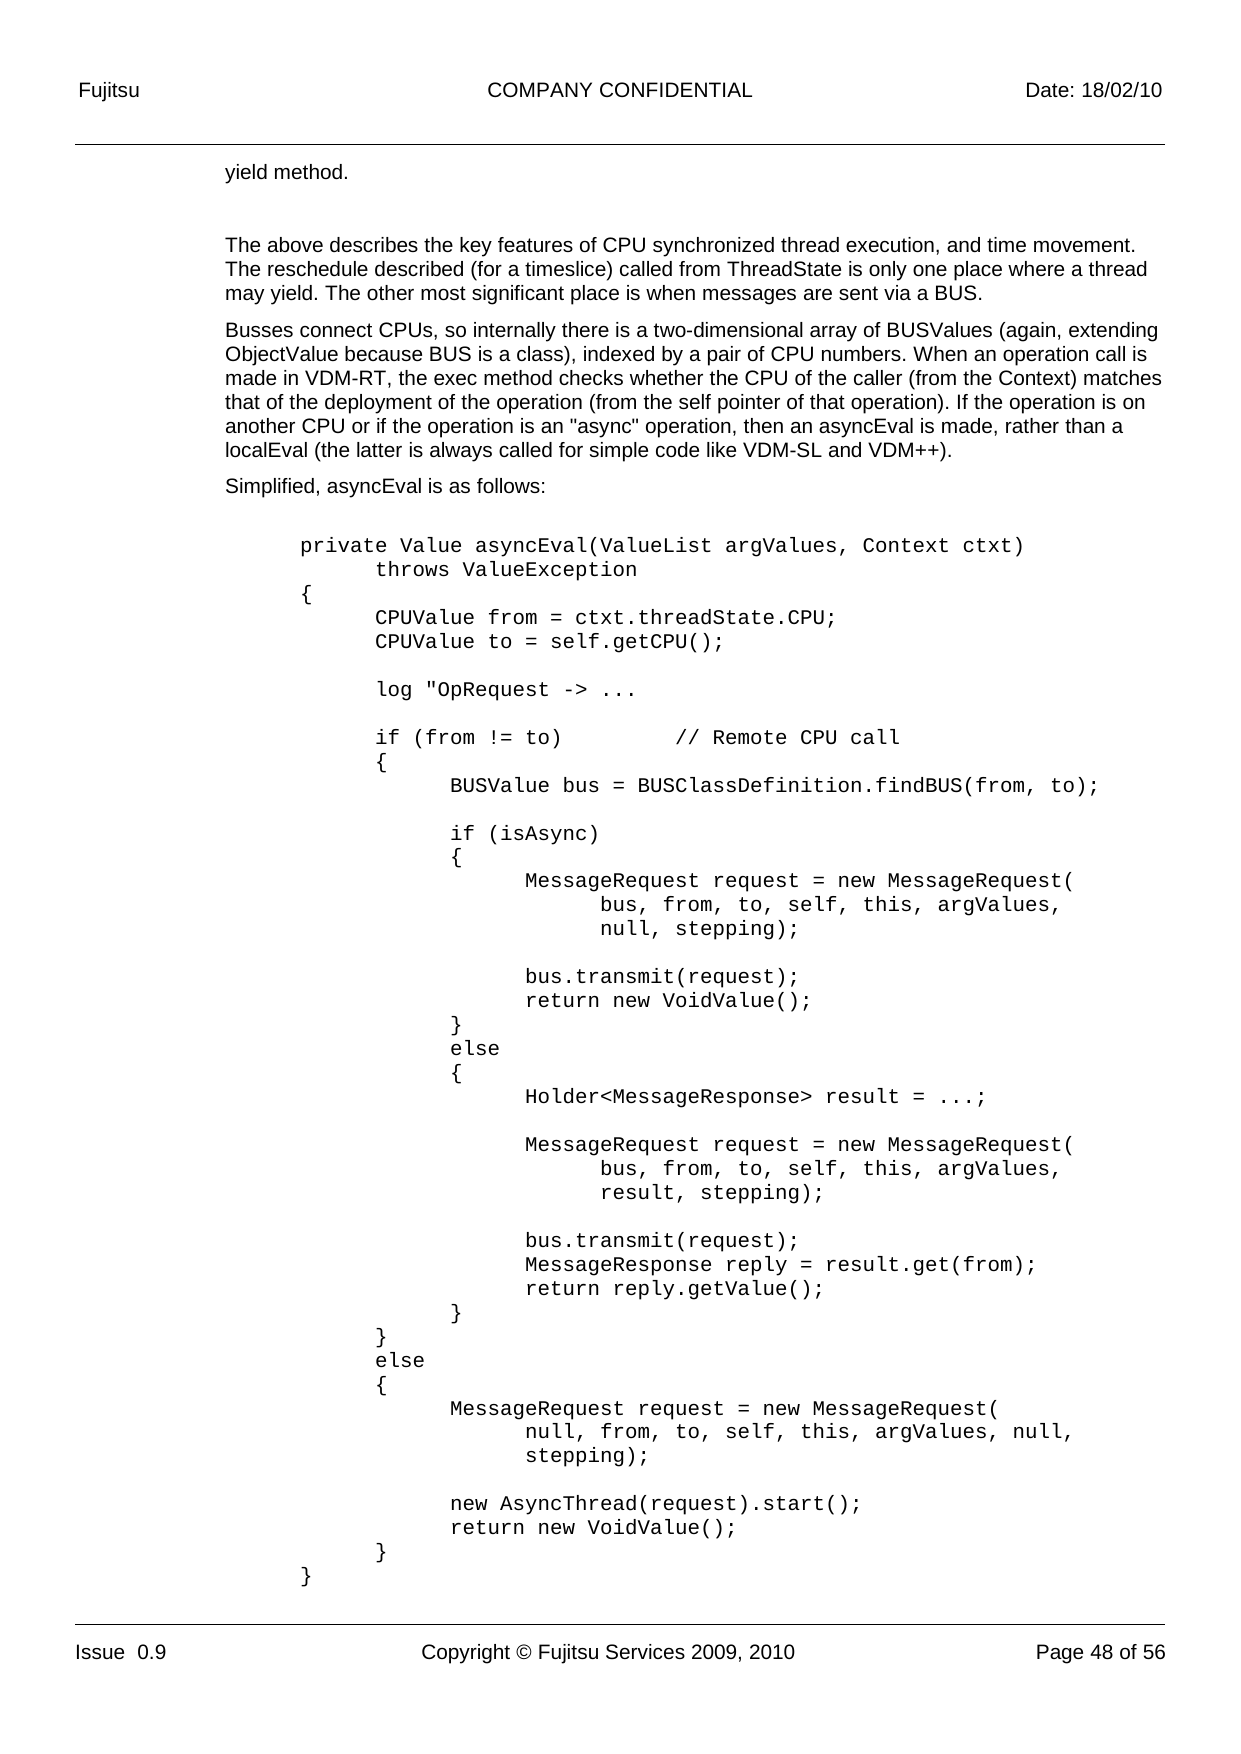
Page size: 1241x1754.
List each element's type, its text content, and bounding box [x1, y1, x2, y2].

text } [225, 1565, 1165, 1589]
text stepping); [225, 1445, 1165, 1469]
text The above describes the key features of CPU synchronized thread execution, and time movement. The reschedule described (for a timeslice) called from ThreadState is only one place where a thread may yield. The other most significant place is when messages are sent via a BUS. [225, 233, 1165, 305]
text bus.transmit(request); [225, 966, 1165, 990]
text MessageResponse reply = result.get(from); [225, 1254, 1165, 1278]
text if (from != to) // Remote CPU call [225, 727, 1165, 751]
text { [225, 751, 1165, 774]
text } [225, 1302, 1165, 1326]
text result, stepping); [225, 1182, 1165, 1206]
text Simplified, asyncEval is as follows: [225, 474, 1165, 498]
text } [225, 1014, 1165, 1038]
text log "OpRequest -> ... [225, 679, 1165, 703]
text CPUValue from = ctxt.threadState.CPU; [225, 607, 1165, 631]
text throws ValueException [225, 559, 1165, 583]
text MessageRequest request = new MessageRequest( [225, 1397, 1165, 1421]
text null, stepping); [225, 918, 1165, 942]
text CPUValue to = self.getCPU(); [225, 631, 1165, 655]
text Busses connect CPUs, so internally there is a two-dimensional array of BUSValues (again, extending ObjectValue because BUS is a class), indexed by a pair of CPU numbers. When an operation call is made in VDM-RT, the exec method checks whether the CPU of the caller (from the Context) matches that of the deployment of the operation (from the self pointer of that operation). If the operation is on another CPU or if the operation is an "async" operation, then an asyncEval is made, rather than a localEval (the latter is always called for simple code like VDM-SL and VDM++). [225, 317, 1165, 462]
text private Value asyncEval(ValueList argValues, Context ctxt) [225, 535, 1165, 559]
text return new VoidValue(); [225, 1517, 1165, 1541]
text Holder<MessageResponse> result = ...; [75, 1086, 1165, 1110]
text bus, from, to, self, this, argValues, [225, 1158, 1165, 1182]
text new AsyncThread(request).start(); [225, 1493, 1165, 1517]
text { [225, 583, 1165, 607]
text else [225, 1038, 1165, 1062]
text { [225, 846, 1165, 870]
text { [225, 1373, 1165, 1397]
text MessageRequest request = new MessageRequest( [225, 870, 1165, 894]
text return new VoidValue(); [225, 990, 1165, 1014]
text bus, from, to, self, this, argValues, [225, 894, 1165, 918]
text null, from, to, self, this, argValues, null, [225, 1421, 1165, 1445]
text if (isAsync) [225, 822, 1165, 846]
text bus.transmit(request); [225, 1230, 1165, 1254]
text { [225, 1062, 1165, 1086]
text } [225, 1326, 1165, 1349]
text MessageRequest request = new MessageRequest( [225, 1134, 1165, 1158]
text yield method. [225, 160, 1165, 184]
text else [225, 1349, 1165, 1373]
text return reply.getValue(); [225, 1278, 1165, 1302]
text } [225, 1541, 1165, 1565]
text BUSValue bus = BUSClassDefinition.findBUS(from, to); [225, 774, 1165, 798]
